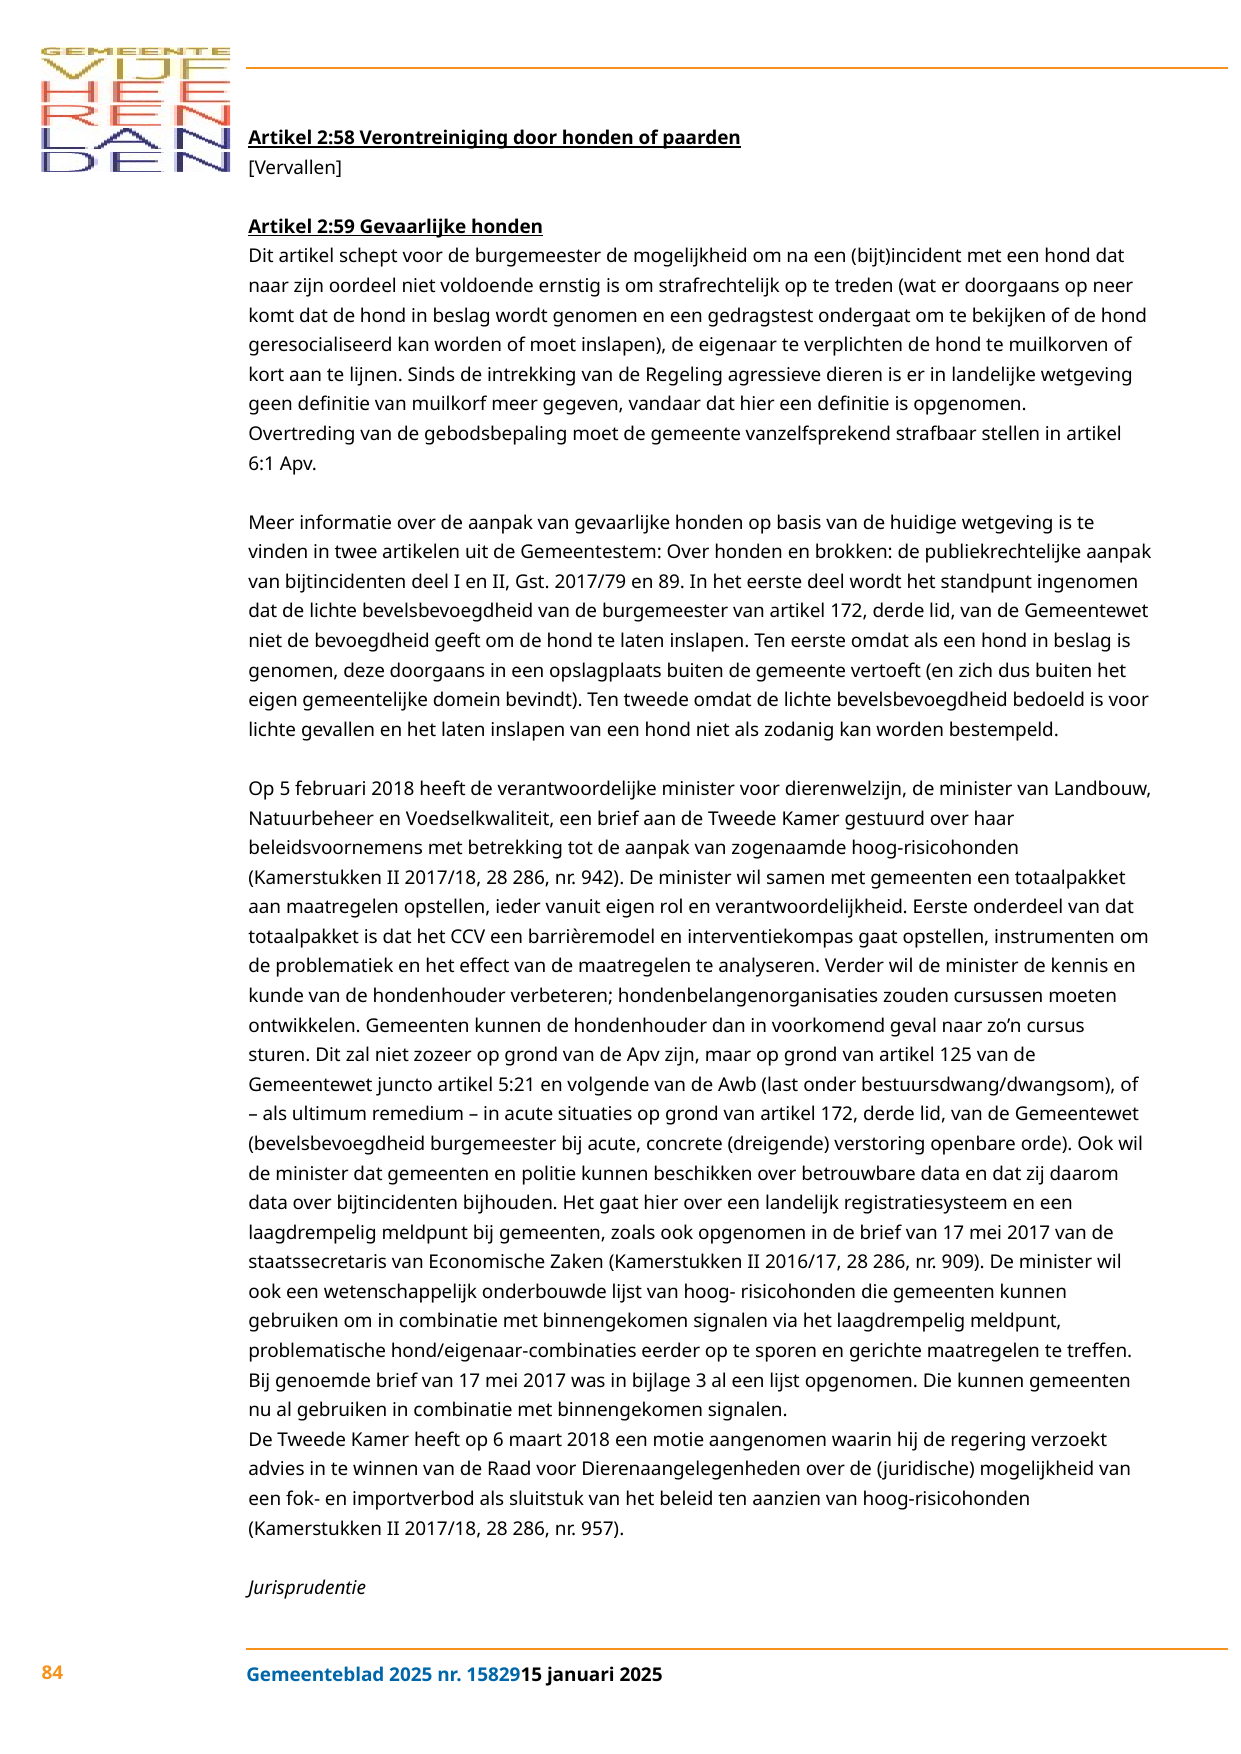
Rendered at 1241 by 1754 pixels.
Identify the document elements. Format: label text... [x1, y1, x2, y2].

text Op 5 februari 2018 heeft de verantwoordelijke minister voor dierenwelzijn, de minister van Landbouw, Natuurbeheer en Voedselkwaliteit, een brief aan de Tweede Kamer gestuurd over haar beleidsvoornemens met betrekking tot de aanpak van zogenaamde hoog-risicohonden (Kamerstukken II 2017/18, 28 286, nr. 942). De minister wil samen met gemeenten een totaalpakket aan maatregelen opstellen, ieder vanuit eigen rol en verantwoordelijkheid. Eerste onderdeel van dat totaalpakket is dat het CCV een barrièremodel en interventiekompas gaat opstellen, instrumenten om de problematiek en het effect van de maatregelen te analyseren. Verder wil de minister de kennis en kunde van de hondenhouder verbeteren; hondenbelangenorganisaties zouden cursussen moeten ontwikkelen. Gemeenten kunnen de hondenhouder dan in voorkomend geval naar zo’n cursus sturen. Dit zal niet zozeer op grond van de Apv zijn, maar op grond van artikel 125 van de Gemeentewet juncto artikel 5:21 en volgende van de Awb (last onder bestuursdwang/dwangsom), of – als ultimum remedium – in acute situaties op grond van artikel 172, derde lid, van de Gemeentewet (bevelsbevoegdheid burgemeester bij acute, concrete (dreigende) verstoring openbare orde). Ook wil de minister dat gemeenten en politie kunnen beschikken over betrouwbare data en dat zij daarom data over bijtincidenten bijhouden. Het gaat hier over een landelijk registratiesysteem en een laagdrempelig meldpunt bij gemeenten, zoals ook opgenomen in de brief van 17 mei 2017 van de staatssecretaris van Economische Zaken (Kamerstukken II 2016/17, 28 286, nr. 909). De minister wil ook een wetenschappelijk onderbouwde lijst van hoog- risicohonden die gemeenten kunnen gebruiken om in combinatie met binnengekomen signalen via het laagdrempelig meldpunt, problematische hond/eigenaar-combinaties eerder op te sporen en gerichte maatregelen te treffen. Bij genoemde brief van 17 mei 2017 was in bijlage 3 al een lijst opgenomen. Die kunnen gemeenten nu al gebruiken in combinatie met binnengekomen signalen. [248, 775, 1152, 1422]
text Artikel 2:58 Verontreiniging door honden of paarden [248, 124, 1152, 150]
text [Vervallen] [248, 154, 1152, 180]
picture [41, 47, 231, 172]
text Meer informatie over de aanpak van gevaarlijke honden op basis van de huidige wetgeving is te vinden in twee artikelen uit de Gemeentestem: Over honden en brokken: de publiekrechtelijke aanpak van bijtincidenten deel I en II, Gst. 2017/79 en 89. In het eerste deel wordt het standpunt ingenomen dat de lichte bevelsbevoegdheid van de burgemeester van artikel 172, derde lid, van de Gemeentewet niet de bevoegdheid geeft om de hond te laten inslapen. Ten eerste omdat als een hond in beslag is genomen, deze doorgaans in een opslagplaats buiten de gemeente vertoeft (en zich dus buiten het eigen gemeentelijke domein bevindt). Ten tweede omdat de lichte bevelsbevoegdheid bedoeld is voor lichte gevallen en het laten inslapen van een hond niet als zodanig kan worden bestempeld. [248, 509, 1152, 742]
text De Tweede Kamer heeft op 6 maart 2018 een motie aangenomen waarin hij de regering verzoekt advies in te winnen van de Raad voor Dierenaangelegenheden over de (juridische) mogelijkheid van een fok- en importverbod als sluitstuk van het beleid ten aanzien van hoog-risicohonden (Kamerstukken II 2017/18, 28 286, nr. 957). [248, 1426, 1152, 1541]
text Jurisprudentie [248, 1574, 1152, 1600]
text Dit artikel schept voor de burgemeester de mogelijkheid om na een (bijt)incident met een hond dat naar zijn oordeel niet voldoende ernstig is om strafrechtelijk op te treden (wat er doorgaans op neer komt dat de hond in beslag wordt genomen en een gedragstest ondergaat om te bekijken of de hond geresocialiseerd kan worden of moet inslapen), de eigenaar te verplichten de hond te muilkorven of kort aan te lijnen. Sinds de intrekking van de Regeling agressieve dieren is er in landelijke wetgeving geen definitie van muilkorf meer gegeven, vandaar dat hier een definitie is opgenomen. [248, 243, 1152, 416]
text Artikel 2:59 Gevaarlijke honden [248, 213, 1152, 239]
text Overtreding van de gebodsbepaling moet de gemeente vanzelfsprekend strafbaar stellen in artikel 6:1 Apv. [248, 420, 1152, 476]
